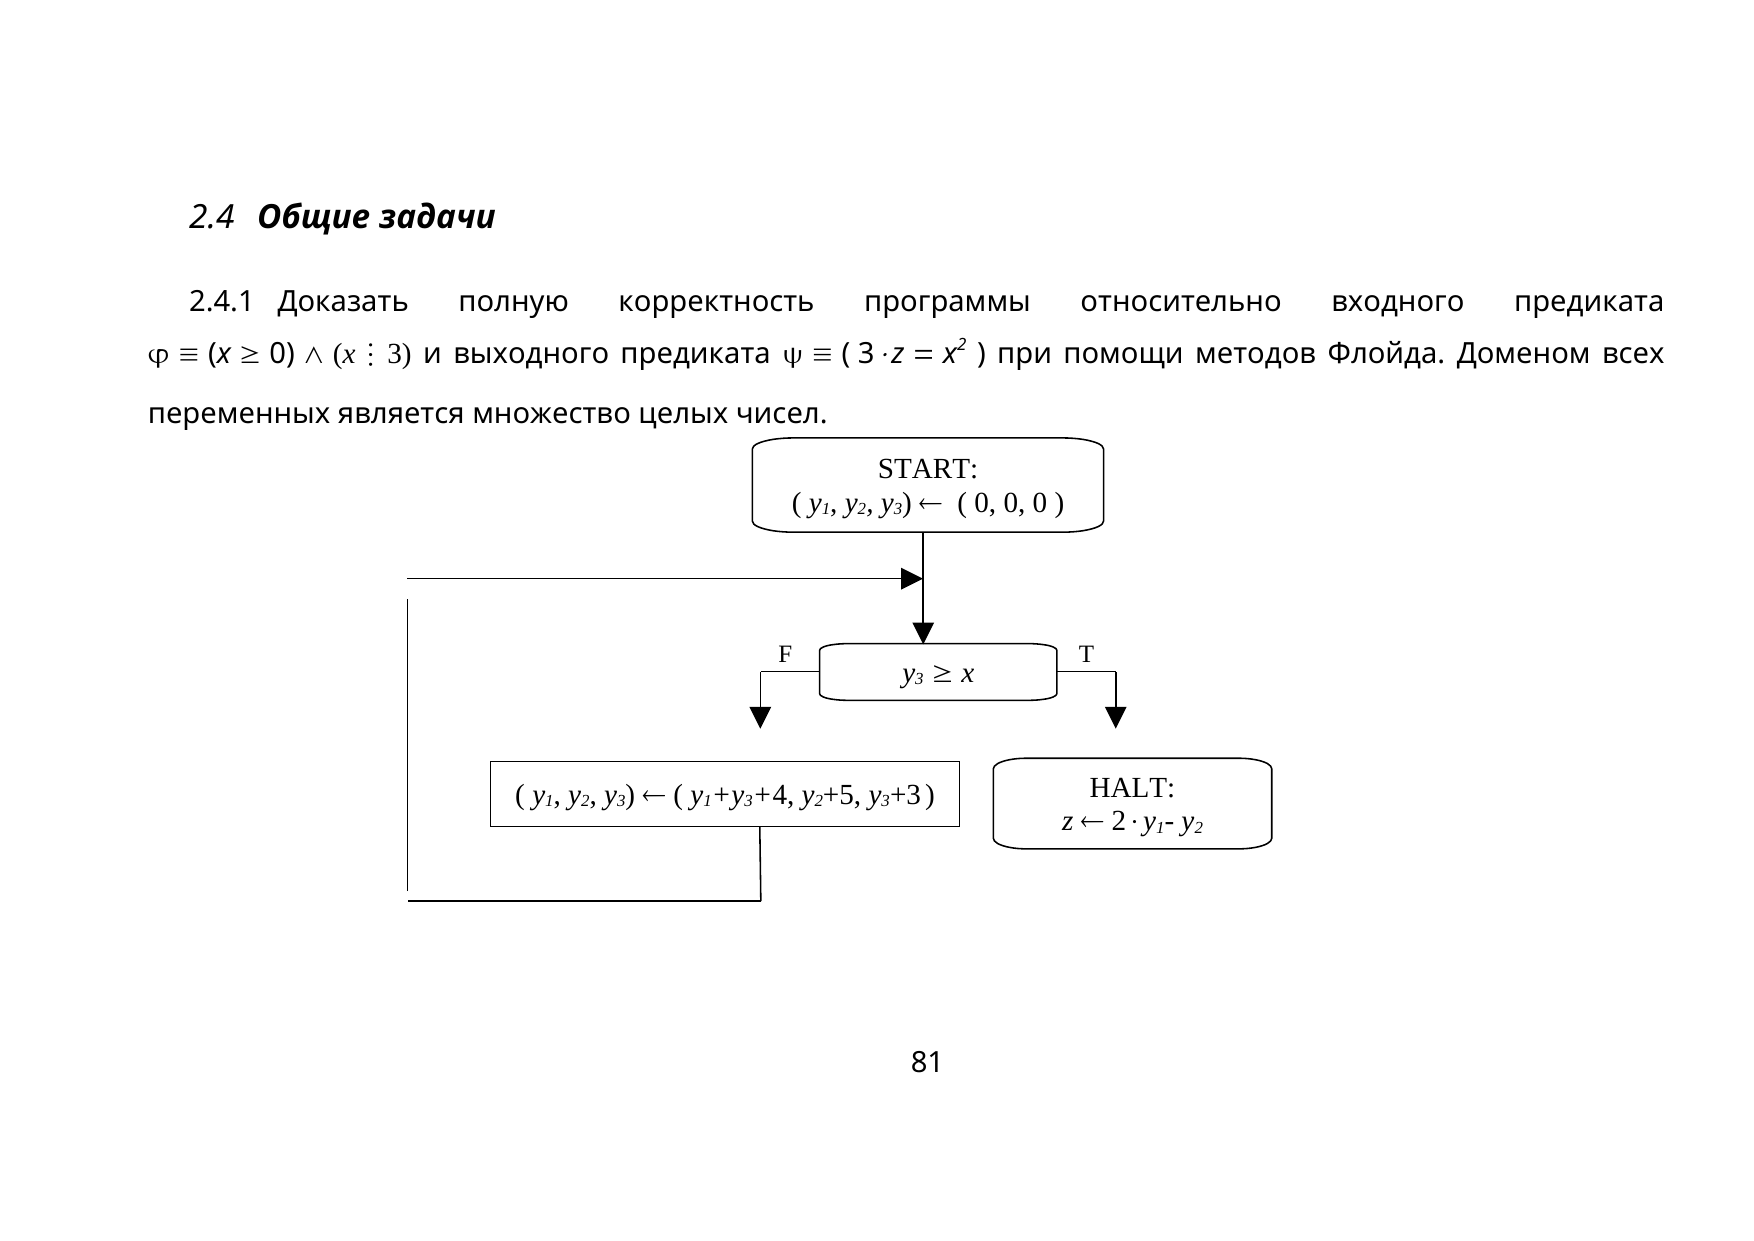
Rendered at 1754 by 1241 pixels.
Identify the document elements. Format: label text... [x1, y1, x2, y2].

subtitle Доказать полную корректность программы относительно входного предиката   (x  0) ∧ (x ⋮ 3) и выходного предиката   ( 3z  x2 ) при помощи методов Флойда. Доменом всех переменных является множество целых чисел. [148, 280, 1665, 432]
subtitle Общие задачи [148, 193, 1665, 238]
